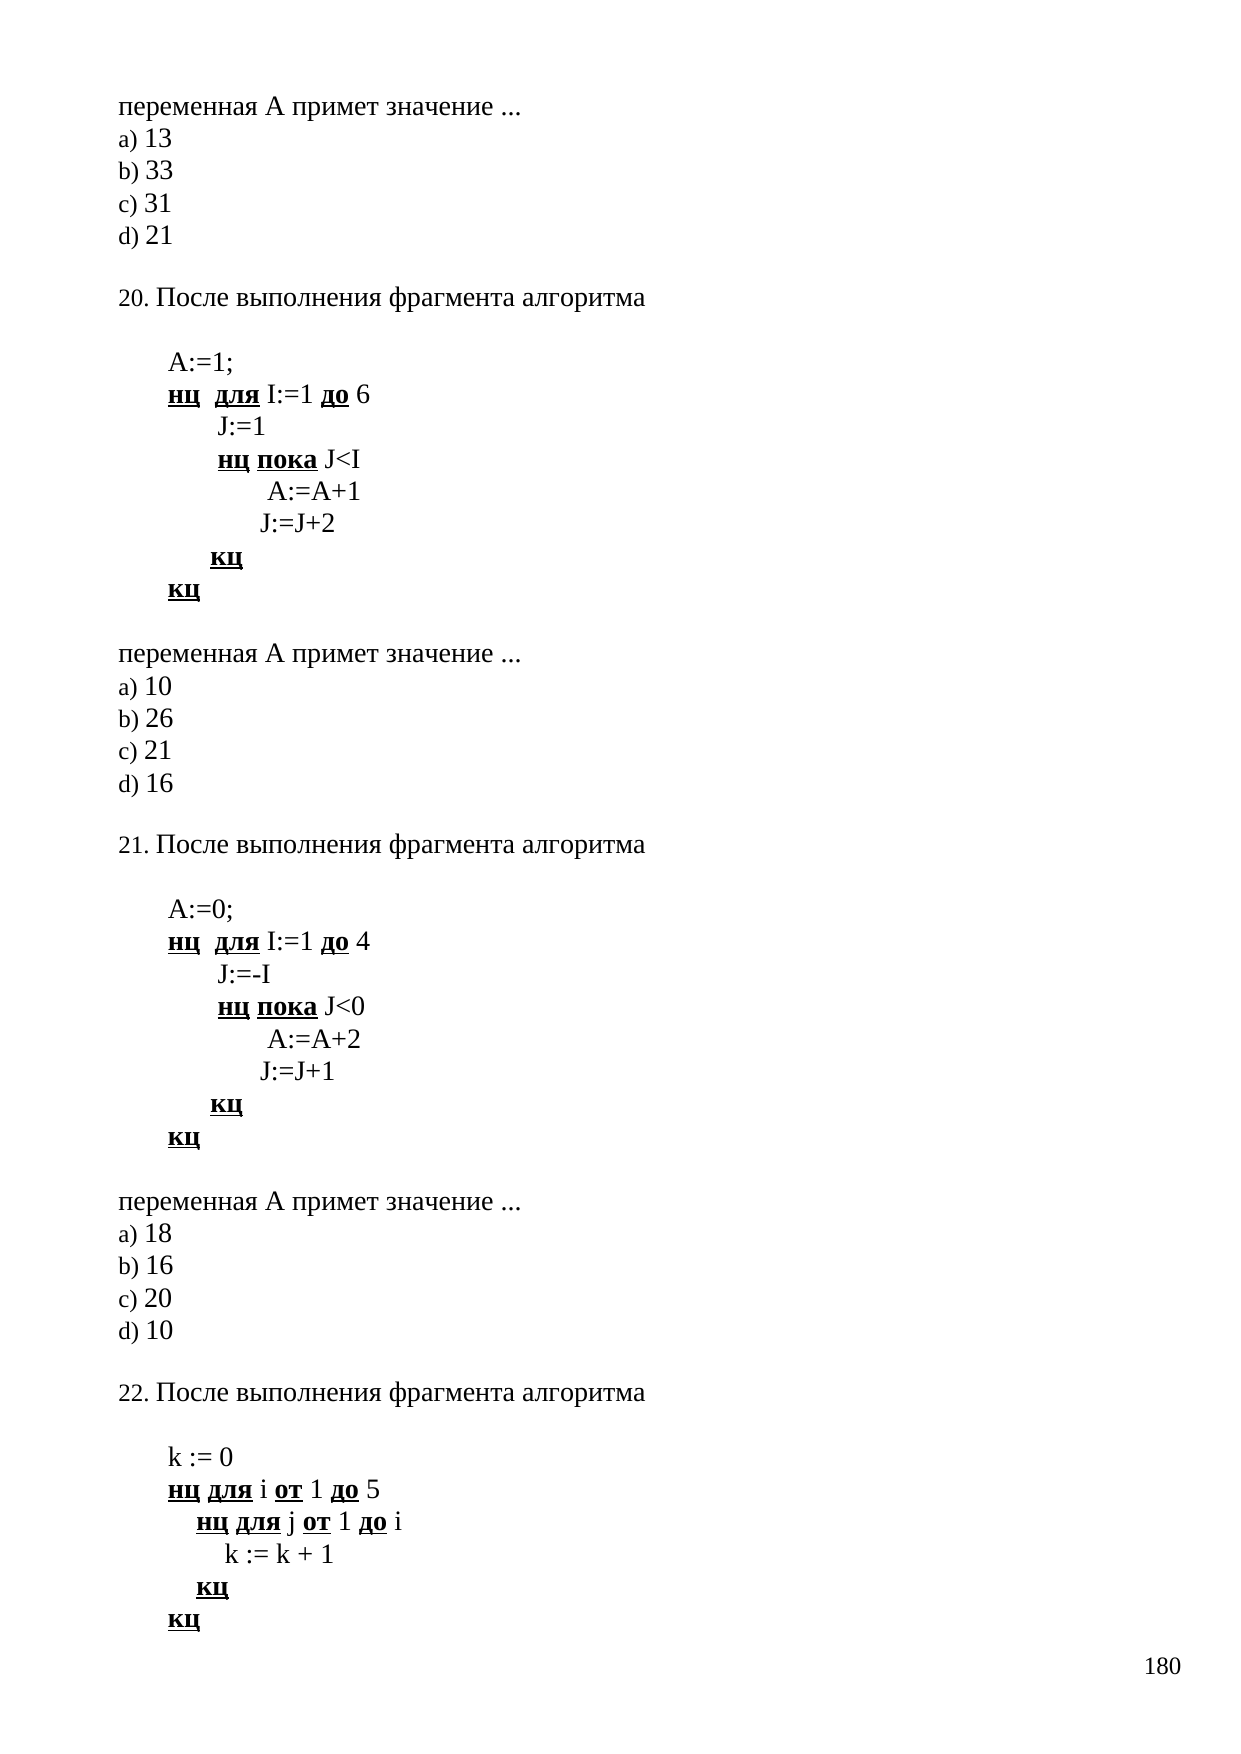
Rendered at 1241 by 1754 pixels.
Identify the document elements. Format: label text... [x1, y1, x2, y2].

text переменная A примет значение ... a) 13 b) 33 c) 31 d) 21 [118, 89, 1181, 251]
text 20. После выполнения фрагмента алгоритма A:=1; нц для I:=1 до 6 J:=1 нц пока J<I A:=A+1 J:=J+2 кц кц переменная A примет значение ... a) 10 b) 26 c) 21 d) 16 [118, 280, 1181, 798]
text 21. После выполнения фрагмента алгоритма A:=0; нц для I:=1 до 4 J:=-I нц пока J<0 A:=A+2 J:=J+1 кц кц переменная A примет значение ... a) 18 b) 16 c) 20 d) 10 [118, 827, 1181, 1346]
text 22. После выполнения фрагмента алгоритма k := 0 нц для i от 1 до 5 нц для j от 1 до i k := k + 1 кц кц [118, 1375, 1181, 1634]
